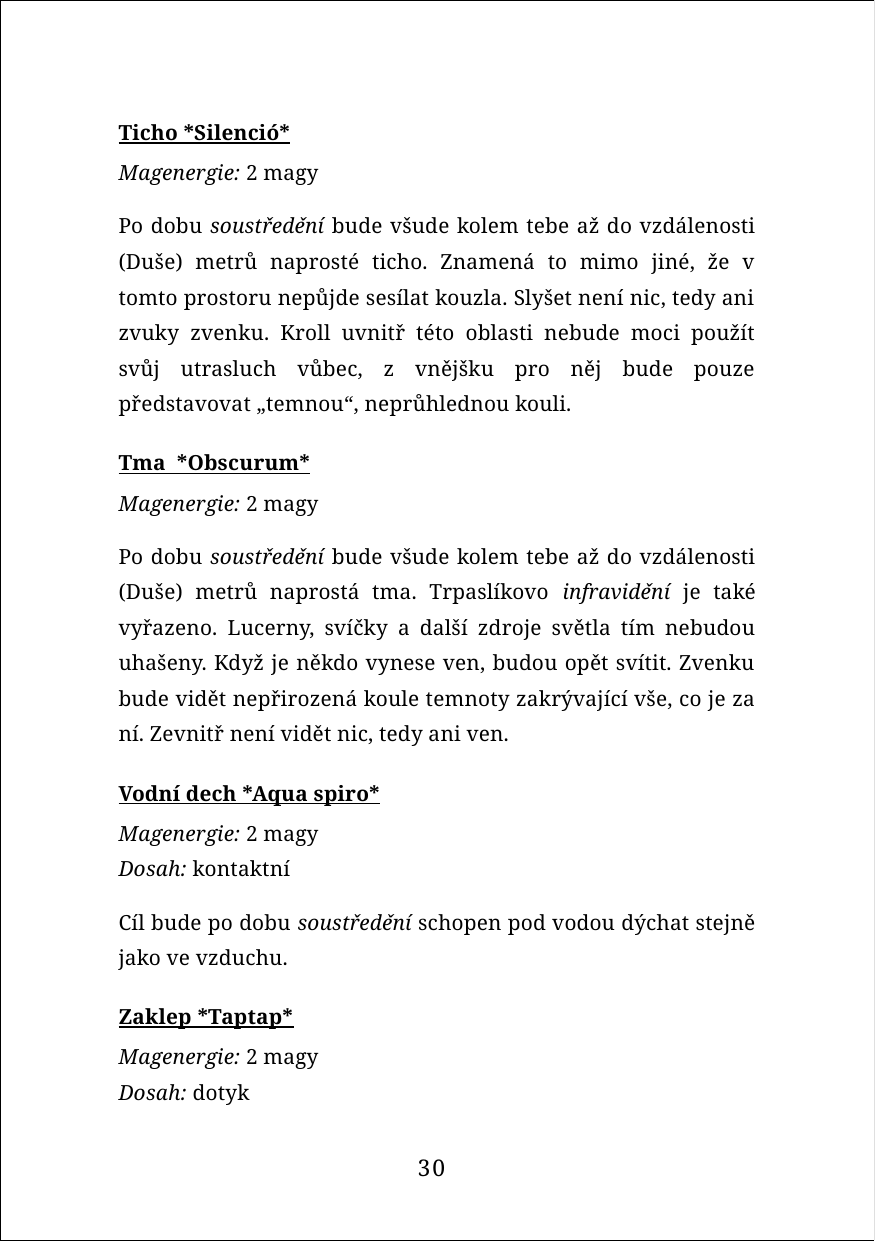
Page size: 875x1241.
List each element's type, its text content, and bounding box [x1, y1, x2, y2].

subtitle Vodní dech *Aqua spiro* [118, 779, 756, 807]
subtitle Zaklep *Taptap* [118, 1002, 756, 1031]
text Po dobu soustředění bude všude kolem tebe až do vzdálenosti (Duše) metrů naprosté ticho. Znamená to mimo jiné, že v tomto prostoru nepůjde sesílat kouzla. Slyšet není nic, tedy ani zvuky zvenku. Kroll uvnitř této oblasti nebude moci použít svůj utrasluch vůbec, z vnějšku pro něj bude pouze představovat „temnou“, neprůhlednou kouli. [118, 212, 756, 418]
text Magenergie: 2 magy Dosah: kontaktní [118, 819, 756, 883]
text Cíl bude po dobu soustředění schopen pod vodou dýchat stejně jako ve vzduchu. [118, 908, 756, 972]
subtitle Tma *Obscurum* [118, 448, 756, 477]
text Magenergie: 2 magy [118, 489, 756, 517]
text Magenergie: 2 magy [118, 158, 756, 187]
text Magenergie: 2 magy Dosah: dotyk [118, 1042, 756, 1106]
text Po dobu soustředění bude všude kolem tebe až do vzdálenosti (Duše) metrů naprostá tma. Trpaslíkovo infravidění je také vyřazeno. Lucerny, svíčky a další zdroje světla tím nebudou uhašeny. Když je někdo vynese ven, budou opět svítit. Zvenku bude vidět nepřirozená koule temnoty zakrývající vše, co je za ní. Zevnitř není vidět nic, tedy ani ven. [118, 542, 756, 748]
subtitle Ticho *Silenció* [118, 118, 756, 147]
